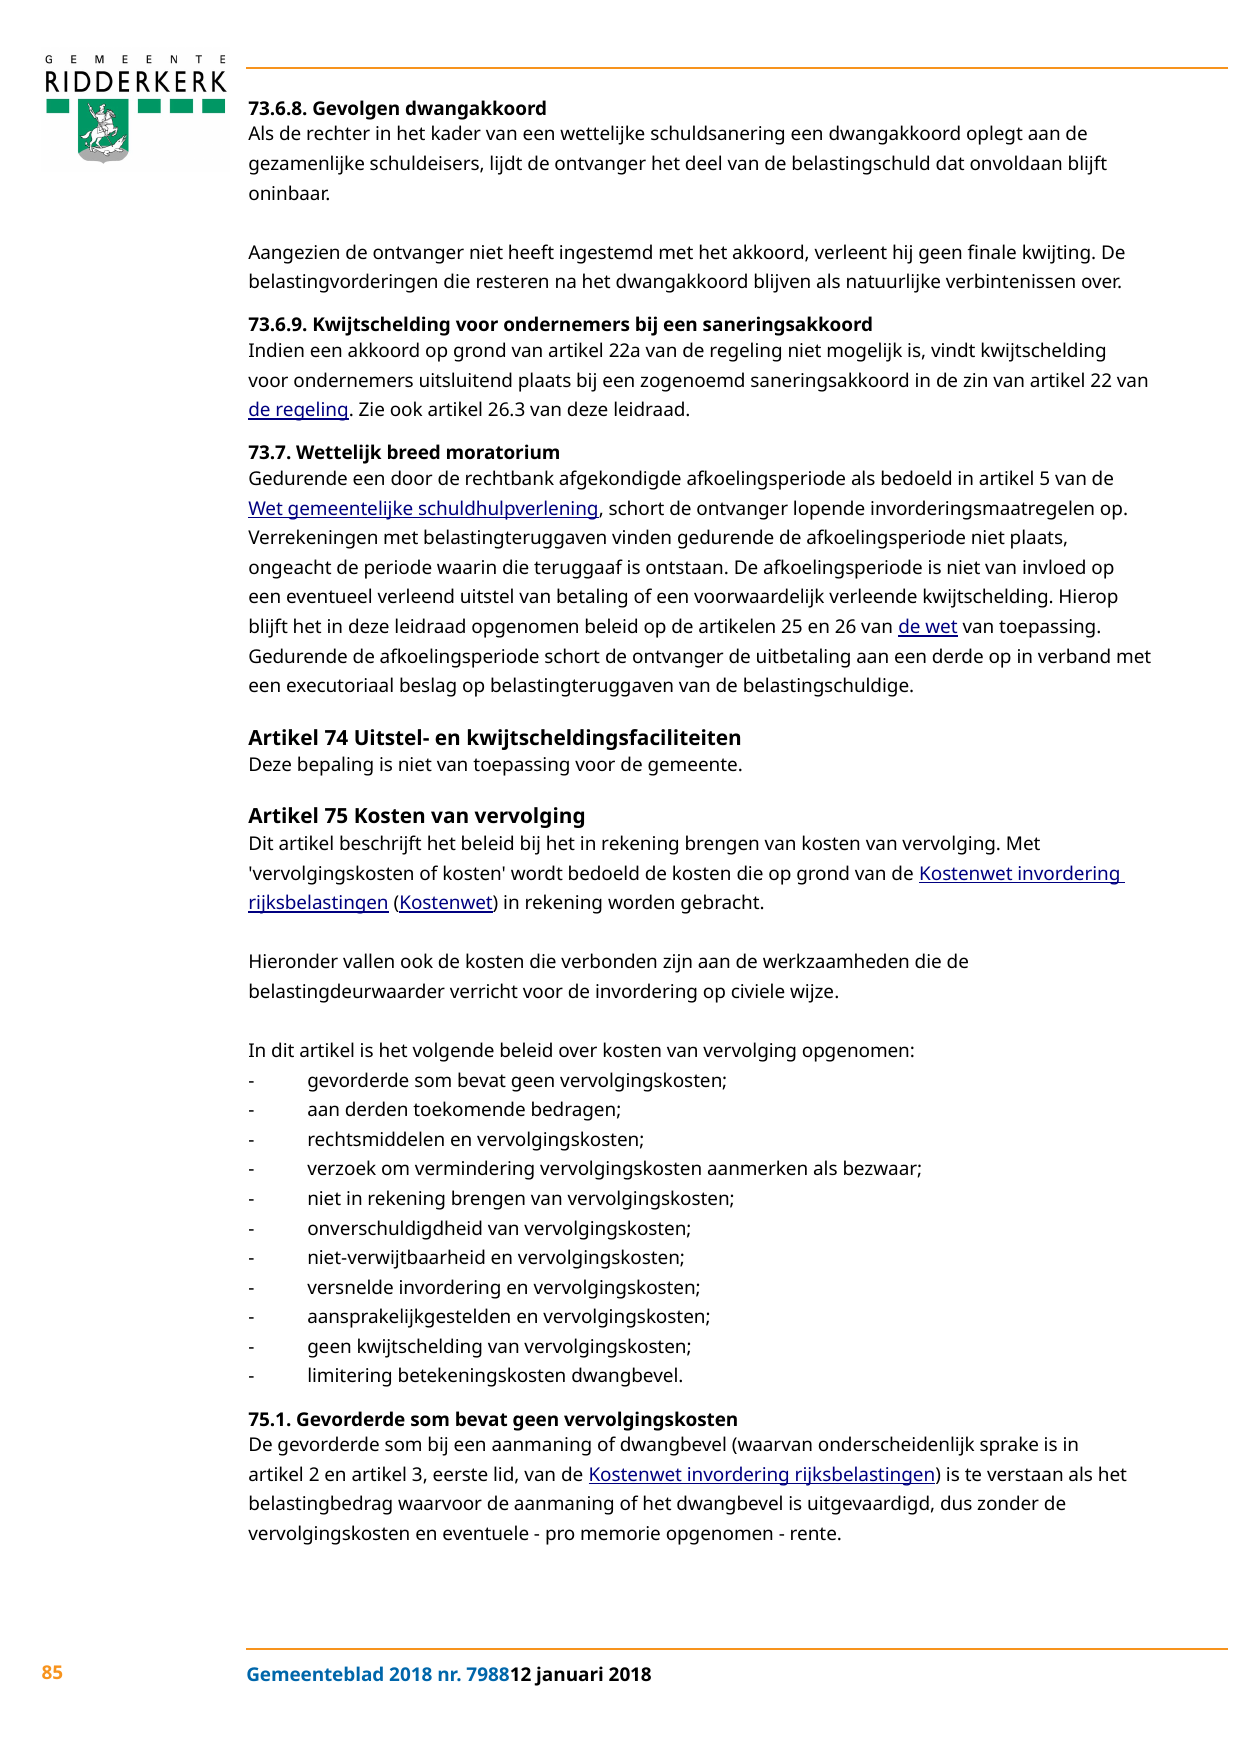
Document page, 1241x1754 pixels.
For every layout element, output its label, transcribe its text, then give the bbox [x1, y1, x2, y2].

text 75.1. Gevorderde som bevat geen vervolgingskosten [248, 1406, 1152, 1431]
list rechtsmiddelen en vervolgingskosten; [248, 1126, 1152, 1152]
text De gevorderde som bij een aanmaning of dwangbevel (waarvan onderscheidenlijk sprake is in artikel 2 en artikel 3, eerste lid, van de Kostenwet invordering rijksbelastingen) is te verstaan als het belastingbedrag waarvoor de aanmaning of het dwangbevel is uitgevaardigd, dus zonder de vervolgingskosten en eventuele - pro memorie opgenomen - rente. [248, 1431, 1152, 1546]
picture [41, 47, 231, 172]
list niet in rekening brengen van vervolgingskosten; [248, 1185, 1152, 1211]
text 73.6.8. Gevolgen dwangakkoord [248, 95, 1152, 121]
list limitering betekeningskosten dwangbevel. [248, 1363, 1152, 1388]
text Gedurende een door de rechtbank afgekondigde afkoelingsperiode als bedoeld in artikel 5 van de Wet gemeentelijke schuldhulpverlening, schort de ontvanger lopende invorderingsmaatregelen op. Verrekeningen met belastingteruggaven vinden gedurende de afkoelingsperiode niet plaats, ongeacht de periode waarin die teruggaaf is ontstaan. De afkoelingsperiode is niet van invloed op een eventueel verleend uitstel van betaling of een voorwaardelijk verleende kwijtschelding. Hierop blijft het in deze leidraad opgenomen beleid op de artikelen 25 en 26 van de wet van toepassing. Gedurende de afkoelingsperiode schort de ontvanger de uitbetaling aan een derde op in verband met een executoriaal beslag op belastingteruggaven van de belastingschuldige. [248, 465, 1152, 698]
text Als de rechter in het kader van een wettelijke schuldsanering een dwangakkoord oplegt aan de gezamenlijke schuldeisers, lijdt de ontvanger het deel van de belastingschuld dat onvoldaan blijft oninbaar. [248, 121, 1152, 205]
text Aangezien de ontvanger niet heeft ingestemd met het akkoord, verleent hij geen finale kwijting. De belastingvorderingen die resteren na het dwangakkoord blijven als natuurlijke verbintenissen over. [248, 239, 1152, 294]
text 73.7. Wettelijk breed moratorium [248, 439, 1152, 465]
list gevorderde som bevat geen vervolgingskosten; [248, 1067, 1152, 1092]
list aansprakelijkgestelden en vervolgingskosten; [248, 1303, 1152, 1329]
list geen kwijtschelding van vervolgingskosten; [248, 1333, 1152, 1359]
text Dit artikel beschrijft het beleid bij het in rekening brengen van kosten van vervolging. Met 'vervolgingskosten of kosten' wordt bedoeld de kosten die op grond van de Kostenwet invordering rijksbelastingen (Kostenwet) in rekening worden gebracht. [248, 830, 1152, 915]
text Artikel 74 Uitstel- en kwijtscheldingsfaciliteiten [248, 723, 1152, 751]
text Indien een akkoord op grond van artikel 22a van de regeling niet mogelijk is, vindt kwijtschelding voor ondernemers uitsluitend plaats bij een zogenoemd saneringsakkoord in de zin van artikel 22 van de regeling. Zie ook artikel 26.3 van deze leidraad. [248, 337, 1152, 422]
list aan derden toekomende bedragen; [248, 1096, 1152, 1122]
list onverschuldigdheid van vervolgingskosten; [248, 1215, 1152, 1240]
text In dit artikel is het volgende beleid over kosten van vervolging opgenomen: [248, 1037, 1152, 1063]
list versnelde invordering en vervolgingskosten; [248, 1274, 1152, 1299]
text Deze bepaling is niet van toepassing voor de gemeente. [248, 751, 1152, 777]
text Artikel 75 Kosten van vervolging [248, 802, 1152, 830]
text 73.6.9. Kwijtschelding voor ondernemers bij een saneringsakkoord [248, 312, 1152, 337]
text Hieronder vallen ook de kosten die verbonden zijn aan de werkzaamheden die de belastingdeurwaarder verricht voor de invordering op civiele wijze. [248, 948, 1152, 1004]
list niet-verwijtbaarheid en vervolgingskosten; [248, 1244, 1152, 1270]
list verzoek om vermindering vervolgingskosten aanmerken als bezwaar; [248, 1156, 1152, 1181]
